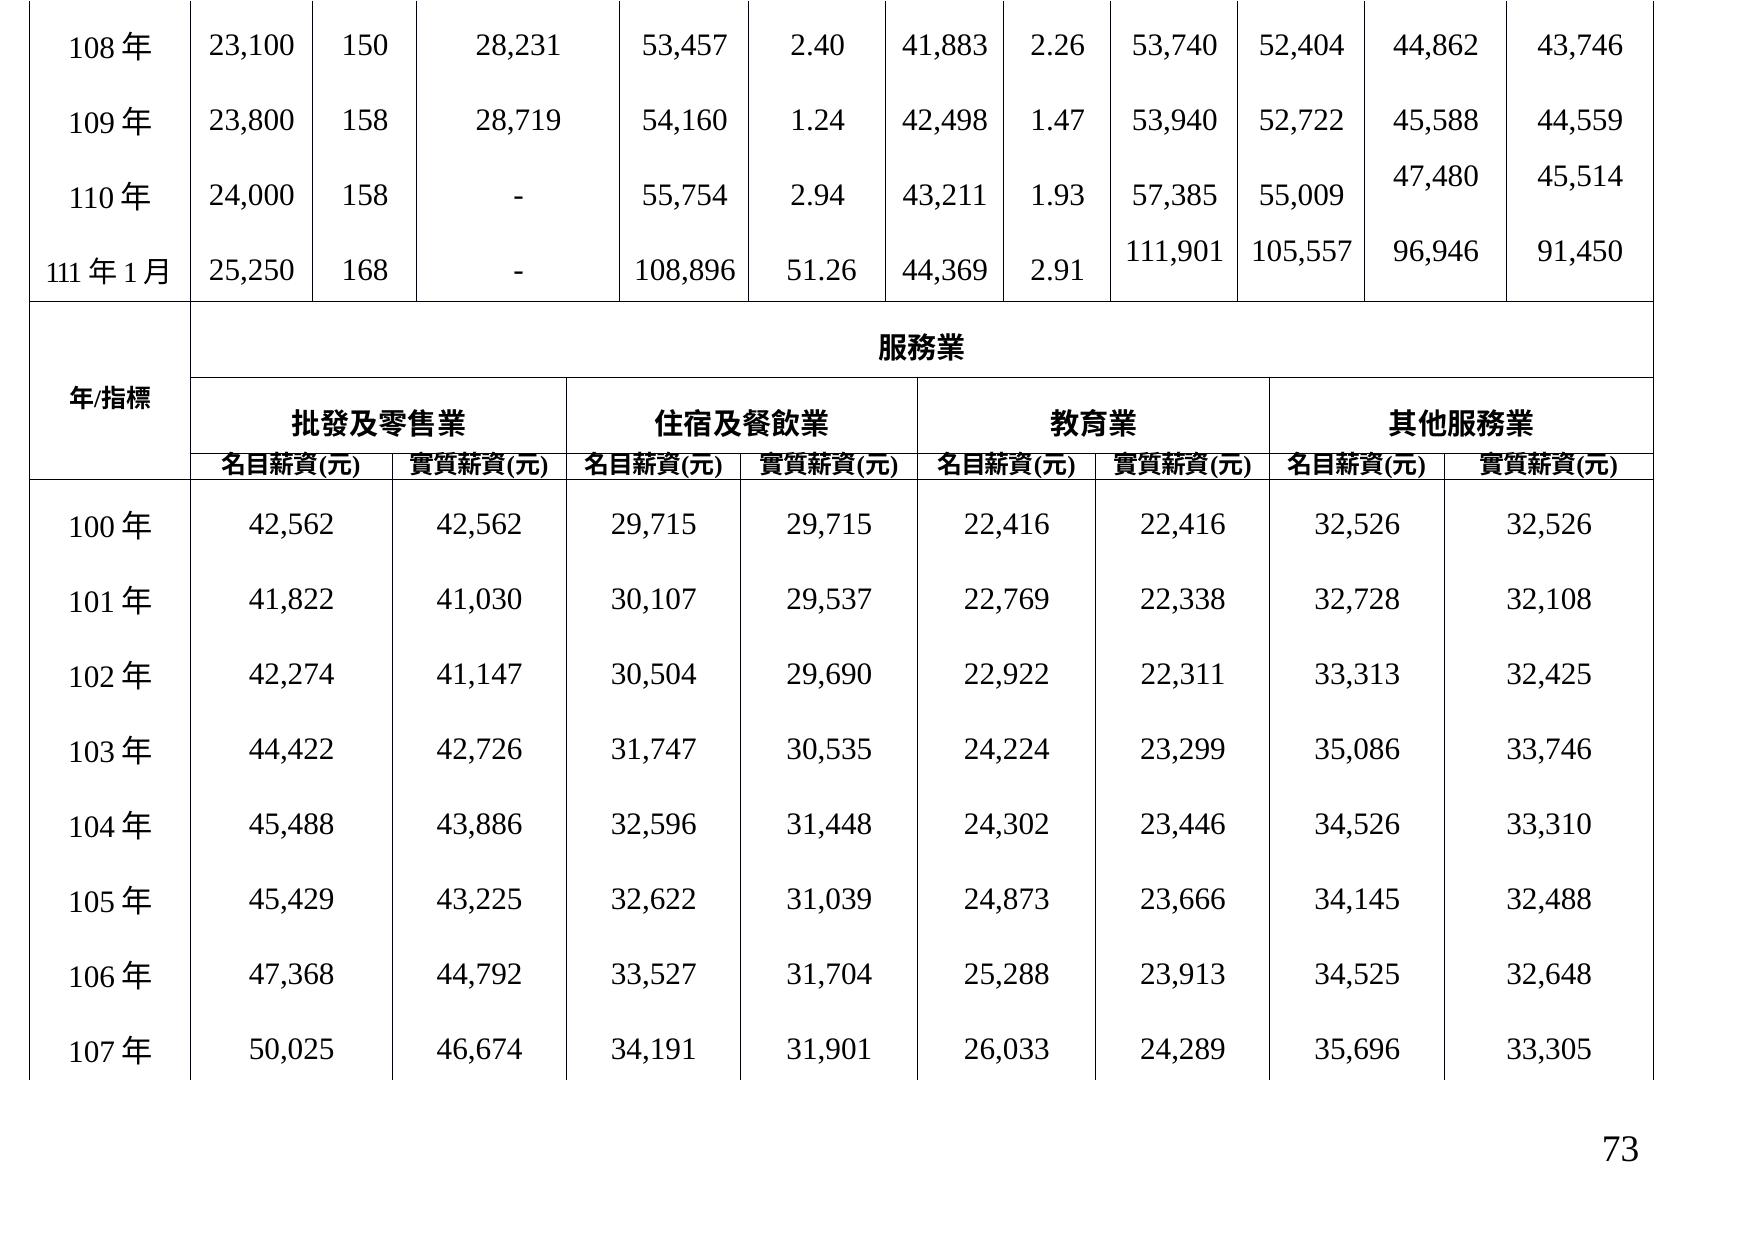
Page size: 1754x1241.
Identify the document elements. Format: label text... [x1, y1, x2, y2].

table_cell 31,039 [741, 855, 917, 930]
table_cell 96,946 [1365, 226, 1506, 301]
table_cell 45,588 [1365, 76, 1506, 151]
table_cell 100年 [30, 480, 190, 555]
table_cell 52,404 [1238, 1, 1364, 76]
table_cell 22,769 [918, 555, 1095, 630]
table_cell 105年 [30, 855, 190, 930]
table_cell - [417, 151, 619, 226]
table_cell 32,596 [567, 780, 740, 855]
table_cell 29,715 [567, 480, 740, 555]
table_cell 28,231 [417, 1, 619, 76]
table_cell 111年1月 [30, 226, 190, 301]
table_cell 30,107 [567, 555, 740, 630]
table_cell 108年 [30, 1, 190, 76]
table_cell 22,338 [1096, 555, 1269, 630]
table_cell 34,145 [1270, 855, 1444, 930]
table_cell 24,302 [918, 780, 1095, 855]
table_cell 107年 [30, 1005, 190, 1080]
table_cell 24,873 [918, 855, 1095, 930]
table_cell 年/指標 [30, 302, 190, 479]
table_cell 51.26 [749, 226, 885, 301]
table_cell 名目薪資(元) [1270, 454, 1444, 479]
table_cell 41,147 [393, 630, 566, 705]
table_cell 43,225 [393, 855, 566, 930]
table_cell 46,674 [393, 1005, 566, 1080]
table_cell 其他服務業 [1270, 378, 1653, 453]
table_cell 42,562 [191, 480, 392, 555]
table_cell 43,886 [393, 780, 566, 855]
table_cell 33,746 [1445, 705, 1653, 780]
table_cell 22,311 [1096, 630, 1269, 705]
table_cell 實質薪資(元) [1096, 454, 1269, 479]
table_cell 57,385 [1111, 151, 1237, 226]
table_cell 54,160 [620, 76, 748, 151]
table_cell 33,313 [1270, 630, 1444, 705]
table_cell 批發及零售業 [191, 378, 566, 453]
table_cell 26,033 [918, 1005, 1095, 1080]
table_cell 名目薪資(元) [191, 454, 392, 479]
table_cell 41,883 [886, 1, 1003, 76]
table_cell 104年 [30, 780, 190, 855]
table_cell 32,526 [1445, 480, 1653, 555]
table_cell 實質薪資(元) [393, 454, 566, 479]
table_cell 2.40 [749, 1, 885, 76]
table_cell - [417, 226, 619, 301]
table_cell 44,369 [886, 226, 1003, 301]
table_cell 29,715 [741, 480, 917, 555]
table_cell 實質薪資(元) [741, 454, 917, 479]
table_cell 52,722 [1238, 76, 1364, 151]
table_cell 45,514 [1507, 151, 1653, 226]
table_cell 25,288 [918, 930, 1095, 1005]
table_cell 33,310 [1445, 780, 1653, 855]
table_cell 44,422 [191, 705, 392, 780]
table_cell 30,504 [567, 630, 740, 705]
table_cell 25,250 [191, 226, 312, 301]
table_cell 名目薪資(元) [567, 454, 740, 479]
table_cell 33,527 [567, 930, 740, 1005]
table_cell 45,429 [191, 855, 392, 930]
table_cell 24,000 [191, 151, 312, 226]
table_cell 2.91 [1004, 226, 1110, 301]
table_cell 50,025 [191, 1005, 392, 1080]
table_cell 109年 [30, 76, 190, 151]
table_cell 30,535 [741, 705, 917, 780]
table_cell 53,940 [1111, 76, 1237, 151]
table_cell 101年 [30, 555, 190, 630]
table_cell 29,690 [741, 630, 917, 705]
table_cell 102年 [30, 630, 190, 705]
table_cell 23,800 [191, 76, 312, 151]
table_cell 32,728 [1270, 555, 1444, 630]
table_cell 43,746 [1507, 1, 1653, 76]
table_cell 108,896 [620, 226, 748, 301]
table_cell 53,457 [620, 1, 748, 76]
table_cell 47,368 [191, 930, 392, 1005]
table_cell 23,666 [1096, 855, 1269, 930]
table_cell 24,289 [1096, 1005, 1269, 1080]
table_cell 1.24 [749, 76, 885, 151]
table_cell 42,498 [886, 76, 1003, 151]
table_cell 住宿及餐飲業 [567, 378, 917, 453]
table_cell 1.93 [1004, 151, 1110, 226]
table_cell 31,747 [567, 705, 740, 780]
table_cell 103年 [30, 705, 190, 780]
table_cell 168 [313, 226, 416, 301]
table_cell 1.47 [1004, 76, 1110, 151]
table_cell 32,622 [567, 855, 740, 930]
table_cell 名目薪資(元) [918, 454, 1095, 479]
table_cell 44,792 [393, 930, 566, 1005]
table_cell 43,211 [886, 151, 1003, 226]
table_cell 23,913 [1096, 930, 1269, 1005]
table_cell 28,719 [417, 76, 619, 151]
table_cell 33,305 [1445, 1005, 1653, 1080]
table_cell 41,822 [191, 555, 392, 630]
table_cell 29,537 [741, 555, 917, 630]
table_cell 41,030 [393, 555, 566, 630]
table_cell 105,557 [1238, 226, 1364, 301]
table_cell 158 [313, 151, 416, 226]
table_cell 34,526 [1270, 780, 1444, 855]
table_cell 47,480 [1365, 151, 1506, 226]
table_cell 91,450 [1507, 226, 1653, 301]
table_cell 150 [313, 1, 416, 76]
table_cell 22,416 [918, 480, 1095, 555]
table_cell 31,448 [741, 780, 917, 855]
table_cell 106年 [30, 930, 190, 1005]
table_cell 42,562 [393, 480, 566, 555]
table_cell 32,425 [1445, 630, 1653, 705]
table_cell 42,274 [191, 630, 392, 705]
table_cell 34,525 [1270, 930, 1444, 1005]
table_cell 23,100 [191, 1, 312, 76]
table_cell 23,299 [1096, 705, 1269, 780]
table_cell 55,009 [1238, 151, 1364, 226]
table_cell 22,922 [918, 630, 1095, 705]
table_cell 111,901 [1111, 226, 1237, 301]
table_cell 44,862 [1365, 1, 1506, 76]
table_cell 42,726 [393, 705, 566, 780]
table_cell 32,108 [1445, 555, 1653, 630]
table_cell 24,224 [918, 705, 1095, 780]
table_cell 22,416 [1096, 480, 1269, 555]
table_cell 31,901 [741, 1005, 917, 1080]
table_cell 32,488 [1445, 855, 1653, 930]
table_cell 35,086 [1270, 705, 1444, 780]
table_cell 服務業 [191, 302, 1653, 377]
table_cell 158 [313, 76, 416, 151]
table_cell 實質薪資(元) [1445, 454, 1653, 479]
table_cell 32,648 [1445, 930, 1653, 1005]
table_cell 教育業 [918, 378, 1269, 453]
table_cell 23,446 [1096, 780, 1269, 855]
table_cell 35,696 [1270, 1005, 1444, 1080]
table_cell 55,754 [620, 151, 748, 226]
table_cell 110年 [30, 151, 190, 226]
table_cell 2.94 [749, 151, 885, 226]
table_cell 44,559 [1507, 76, 1653, 151]
table_cell 34,191 [567, 1005, 740, 1080]
table_cell 31,704 [741, 930, 917, 1005]
table_cell 32,526 [1270, 480, 1444, 555]
table_cell 45,488 [191, 780, 392, 855]
table_cell 53,740 [1111, 1, 1237, 76]
table_cell 2.26 [1004, 1, 1110, 76]
